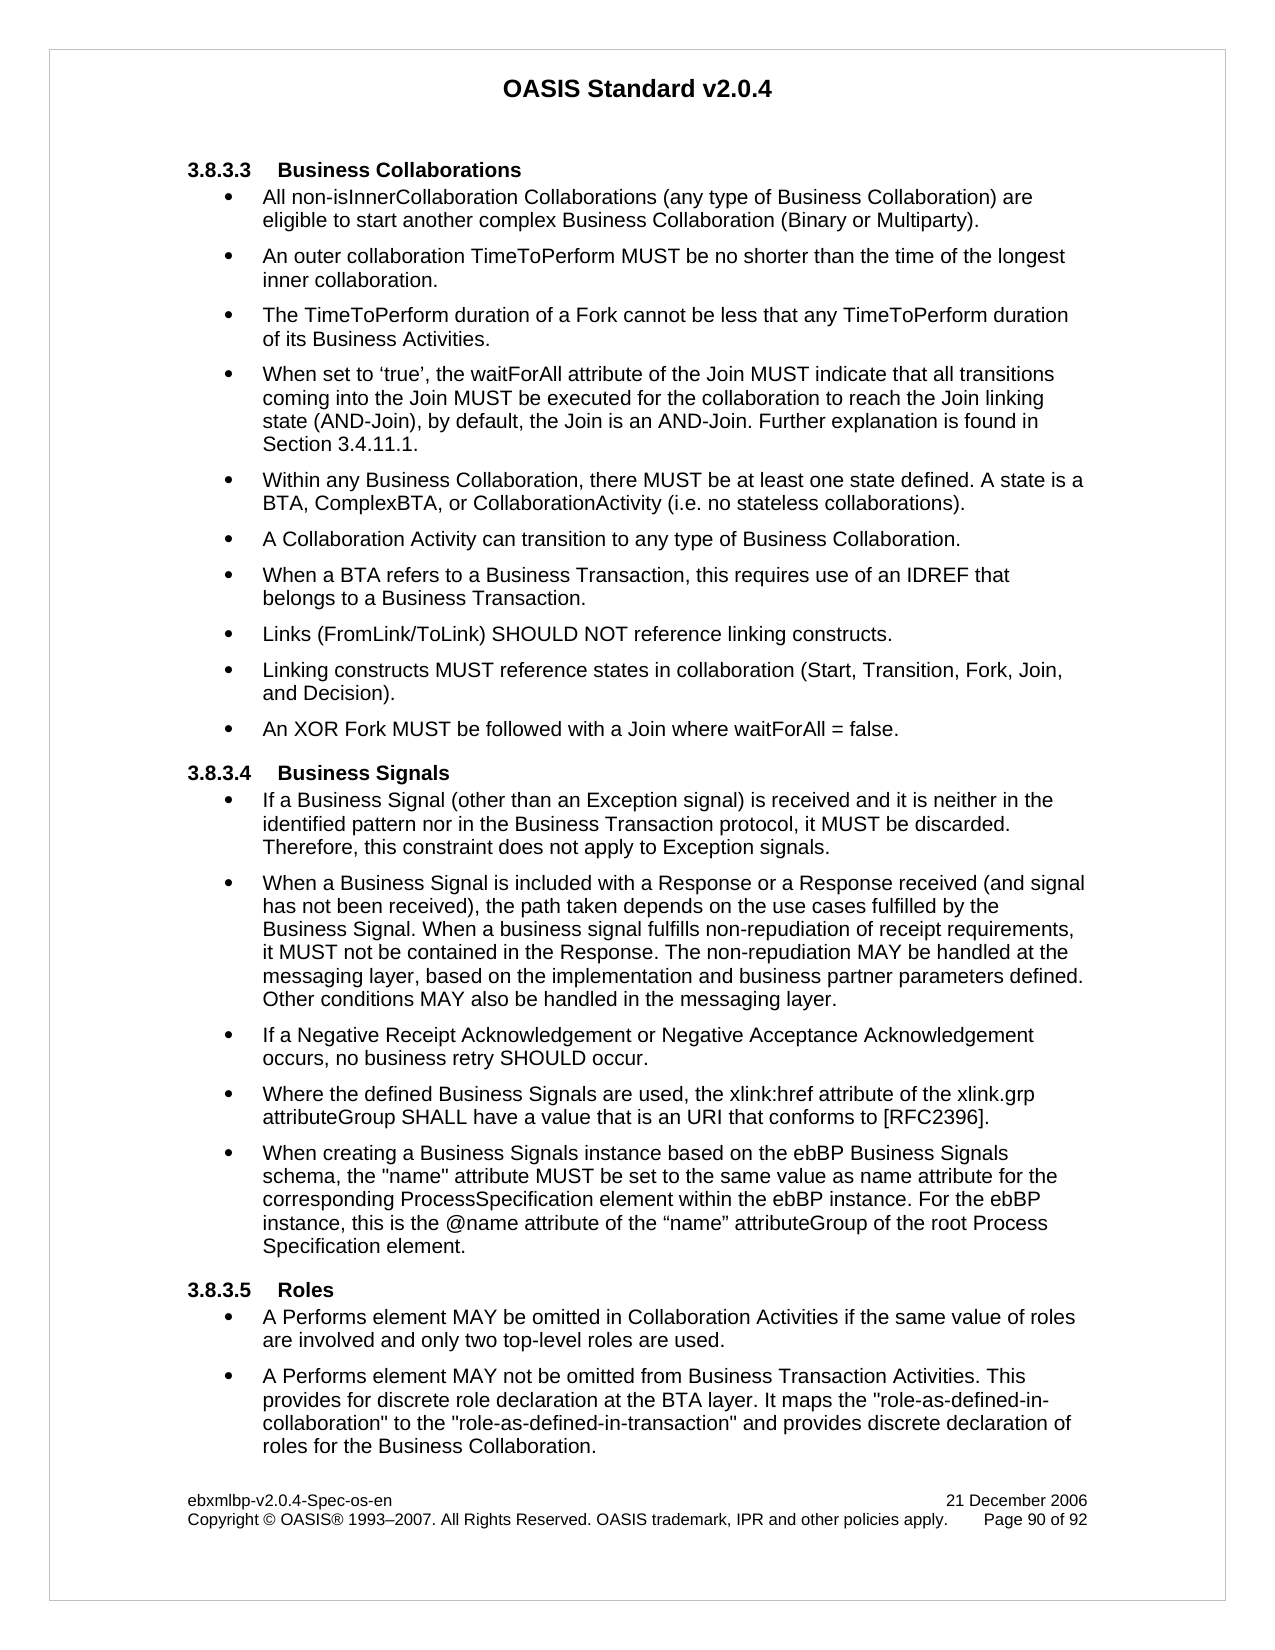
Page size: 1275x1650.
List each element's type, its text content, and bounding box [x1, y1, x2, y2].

subtitle Business Signals [187, 761, 1087, 785]
list A Collaboration Activity can transition to any type of Business Collaboration. [225, 527, 1087, 551]
list All non-isInnerCollaboration Collaborations (any type of Business Collaboration) are eligible to start another complex Business Collaboration (Binary or Multiparty). [225, 186, 1087, 232]
list Linking constructs MUST reference states in collaboration (Start, Transition, Fork, Join, and Decision). [225, 658, 1087, 705]
list When creating a Business Signals instance based on the ebBP Business Signals schema, the "name" attribute MUST be set to the same value as name attribute for the corresponding ProcessSpecification element within the ebBP instance. For the ebBP instance, this is the @name attribute of the “name” attributeGroup of the root Process Specification element. [225, 1141, 1087, 1257]
list The TimeToPerform duration of a Fork cannot be less that any TimeToPerform duration of its Business Activities. [225, 304, 1087, 350]
subtitle Roles [187, 1278, 1087, 1302]
subtitle Business Collaborations [187, 158, 1087, 182]
list Links (FromLink/ToLink) SHOULD NOT reference linking constructs. [225, 622, 1087, 646]
list If a Negative Receipt Acknowledgement or Negative Acceptance Acknowledgement occurs, no business retry SHOULD occur. [225, 1023, 1087, 1070]
list When set to ‘true’, the waitForAll attribute of the Join MUST indicate that all transitions coming into the Join MUST be executed for the collaboration to reach the Join linking state (AND-Join), by default, the Join is an AND-Join. Further explanation is found in Section 3.4.11.1. [225, 363, 1087, 456]
list An outer collaboration TimeToPerform MUST be no shorter than the time of the longest inner collaboration. [225, 245, 1087, 291]
list An XOR Fork MUST be followed with a Join where waitForAll = false. [225, 717, 1087, 741]
list A Performs element MAY not be omitted from Business Transaction Activities. This provides for discrete role declaration at the BTA layer. It maps the "role-as-defined-in-collaboration" to the "role-as-defined-in-transaction" and provides discrete declaration of roles for the Business Collaboration. [225, 1365, 1087, 1458]
list Within any Business Collaboration, there MUST be at least one state defined. A state is a BTA, ComplexBTA, or CollaborationActivity (i.e. no stateless collaborations). [225, 468, 1087, 515]
list A Performs element MAY be omitted in Collaboration Activities if the same value of roles are involved and only two top-level roles are used. [225, 1306, 1087, 1352]
list When a Business Signal is included with a Response or a Response received (and signal has not been received), the path taken depends on the use cases fulfilled by the Business Signal. When a business signal fulfills non-repudiation of receipt requirements, it MUST not be contained in the Response. The non-repudiation MAY be handled at the messaging layer, based on the implementation and business partner parameters defined. Other conditions MAY also be handled in the messaging layer. [225, 871, 1087, 1011]
list Where the defined Business Signals are used, the xlink:href attribute of the xlink.grp attributeGroup SHALL have a value that is an URI that conforms to [RFC2396]. [225, 1082, 1087, 1129]
list When a BTA refers to a Business Transaction, this requires use of an IDREF that belongs to a Business Transaction. [225, 563, 1087, 610]
list If a Business Signal (other than an Exception signal) is received and it is neither in the identified pattern nor in the Business Transaction protocol, it MUST be discarded. Therefore, this constraint does not apply to Exception signals. [225, 789, 1087, 859]
